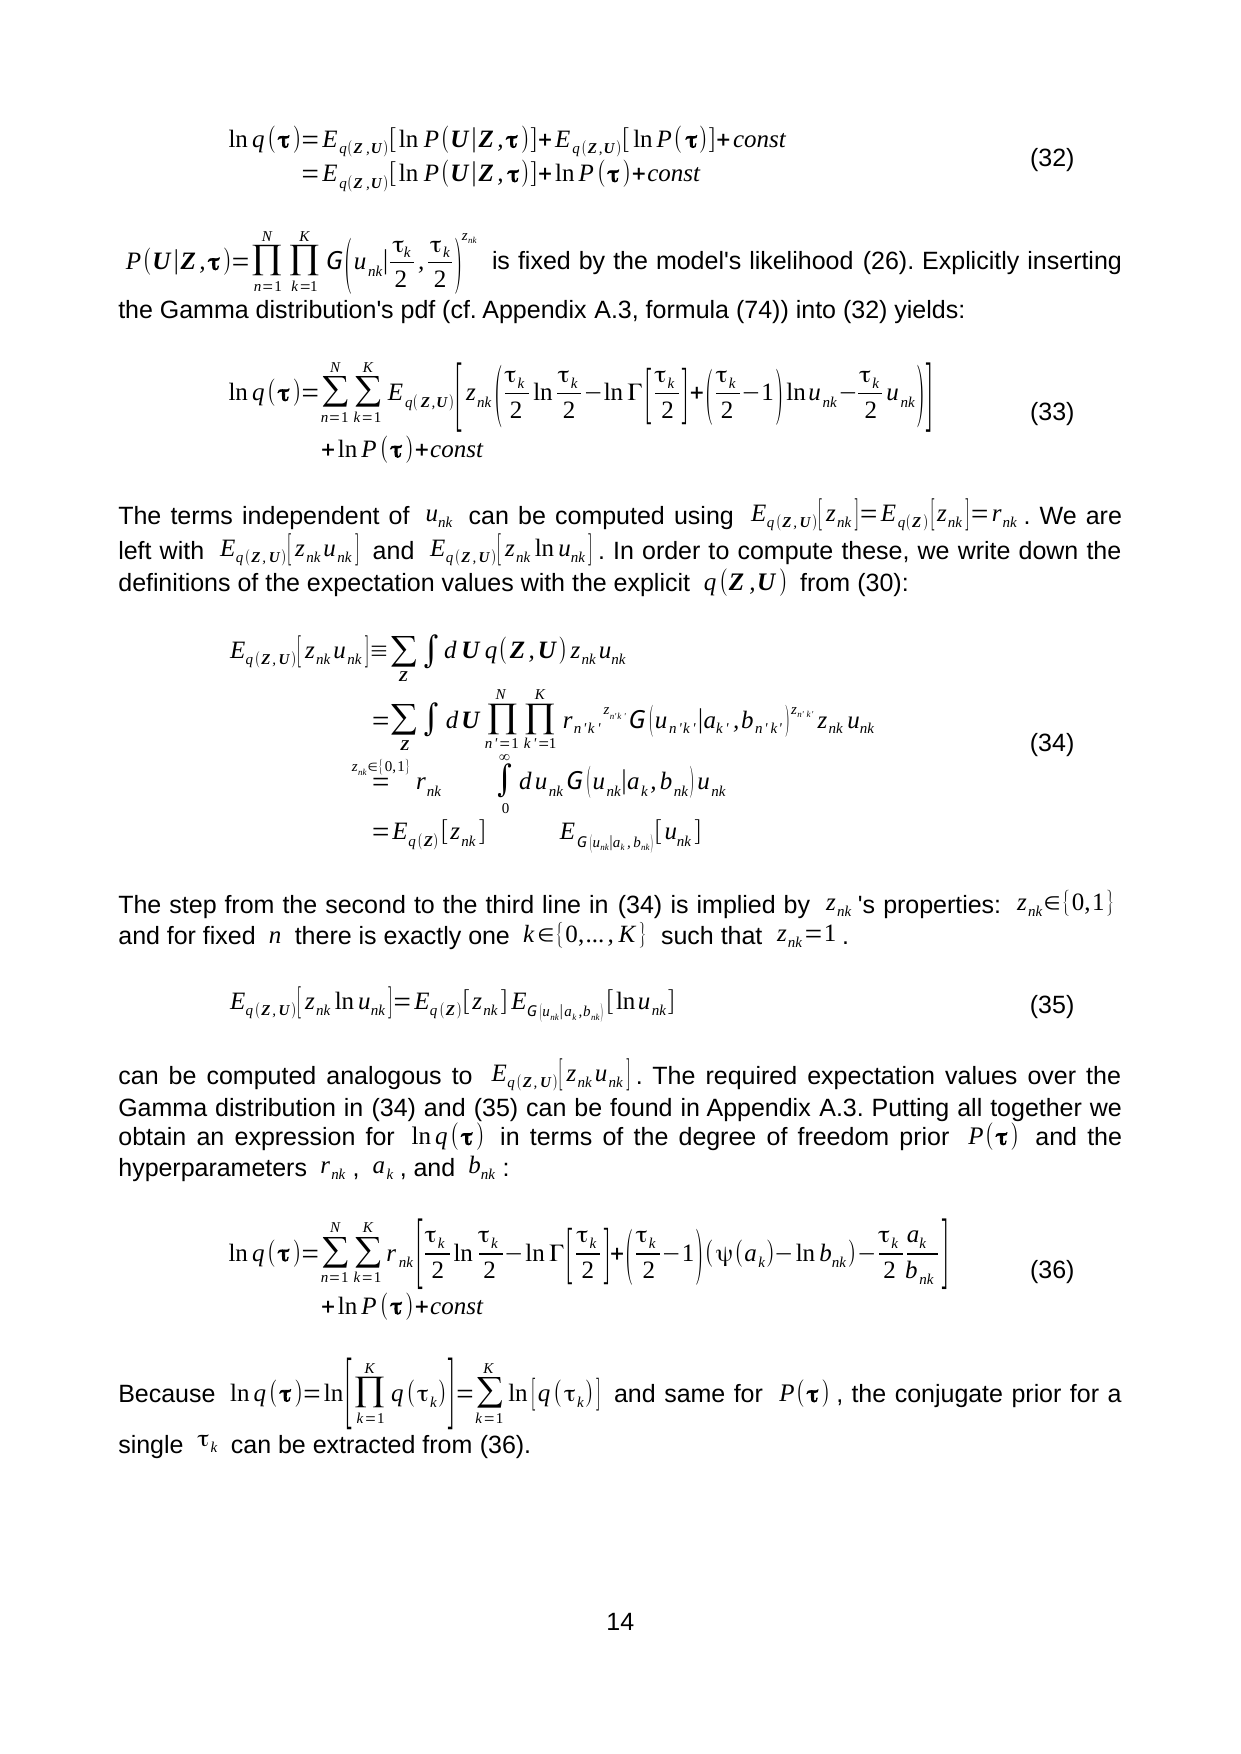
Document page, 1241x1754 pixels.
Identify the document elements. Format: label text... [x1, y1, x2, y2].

text The step from the second to the third line in (34) is implied by 's properties: and for fixed there is exactly one such that . [118, 888, 1122, 951]
text is fixed by the model's likelihood (26). Explicitly inserting the Gamma distribution's pdf (cf. Appendix A.3, formula (74)) into (32) yields: [118, 226, 1122, 324]
table_header (32) [1024, 118, 1123, 197]
table_header [118, 118, 217, 197]
table_header [216, 980, 1024, 1029]
table_header [118, 980, 216, 1029]
table_header [217, 1212, 1024, 1327]
table_header [216, 626, 1024, 859]
table_header (36) [1024, 1212, 1123, 1327]
table_header [118, 1212, 217, 1327]
table_header (34) [1024, 626, 1123, 859]
text Because and same for , the conjugate prior for a single can be extracted from (36). [118, 1356, 1122, 1459]
table_header (33) [1024, 353, 1123, 469]
table_header [118, 353, 217, 469]
table_header [217, 118, 1024, 197]
text can be computed analogous to . The required expectation values over the Gamma distribution in (34) and (35) can be found in Appendix A.3. Putting all together we obtain an expression for in terms of the degree of freedom prior and the hyperparameters , , and : [118, 1058, 1122, 1183]
table_header [217, 353, 1024, 469]
table_header [118, 626, 216, 859]
text The terms independent of can be computed using . We are left with and . In order to compute these, we write down the definitions of the expectation values with the explicit from (30): [118, 498, 1122, 597]
table_header (35) [1024, 980, 1123, 1029]
